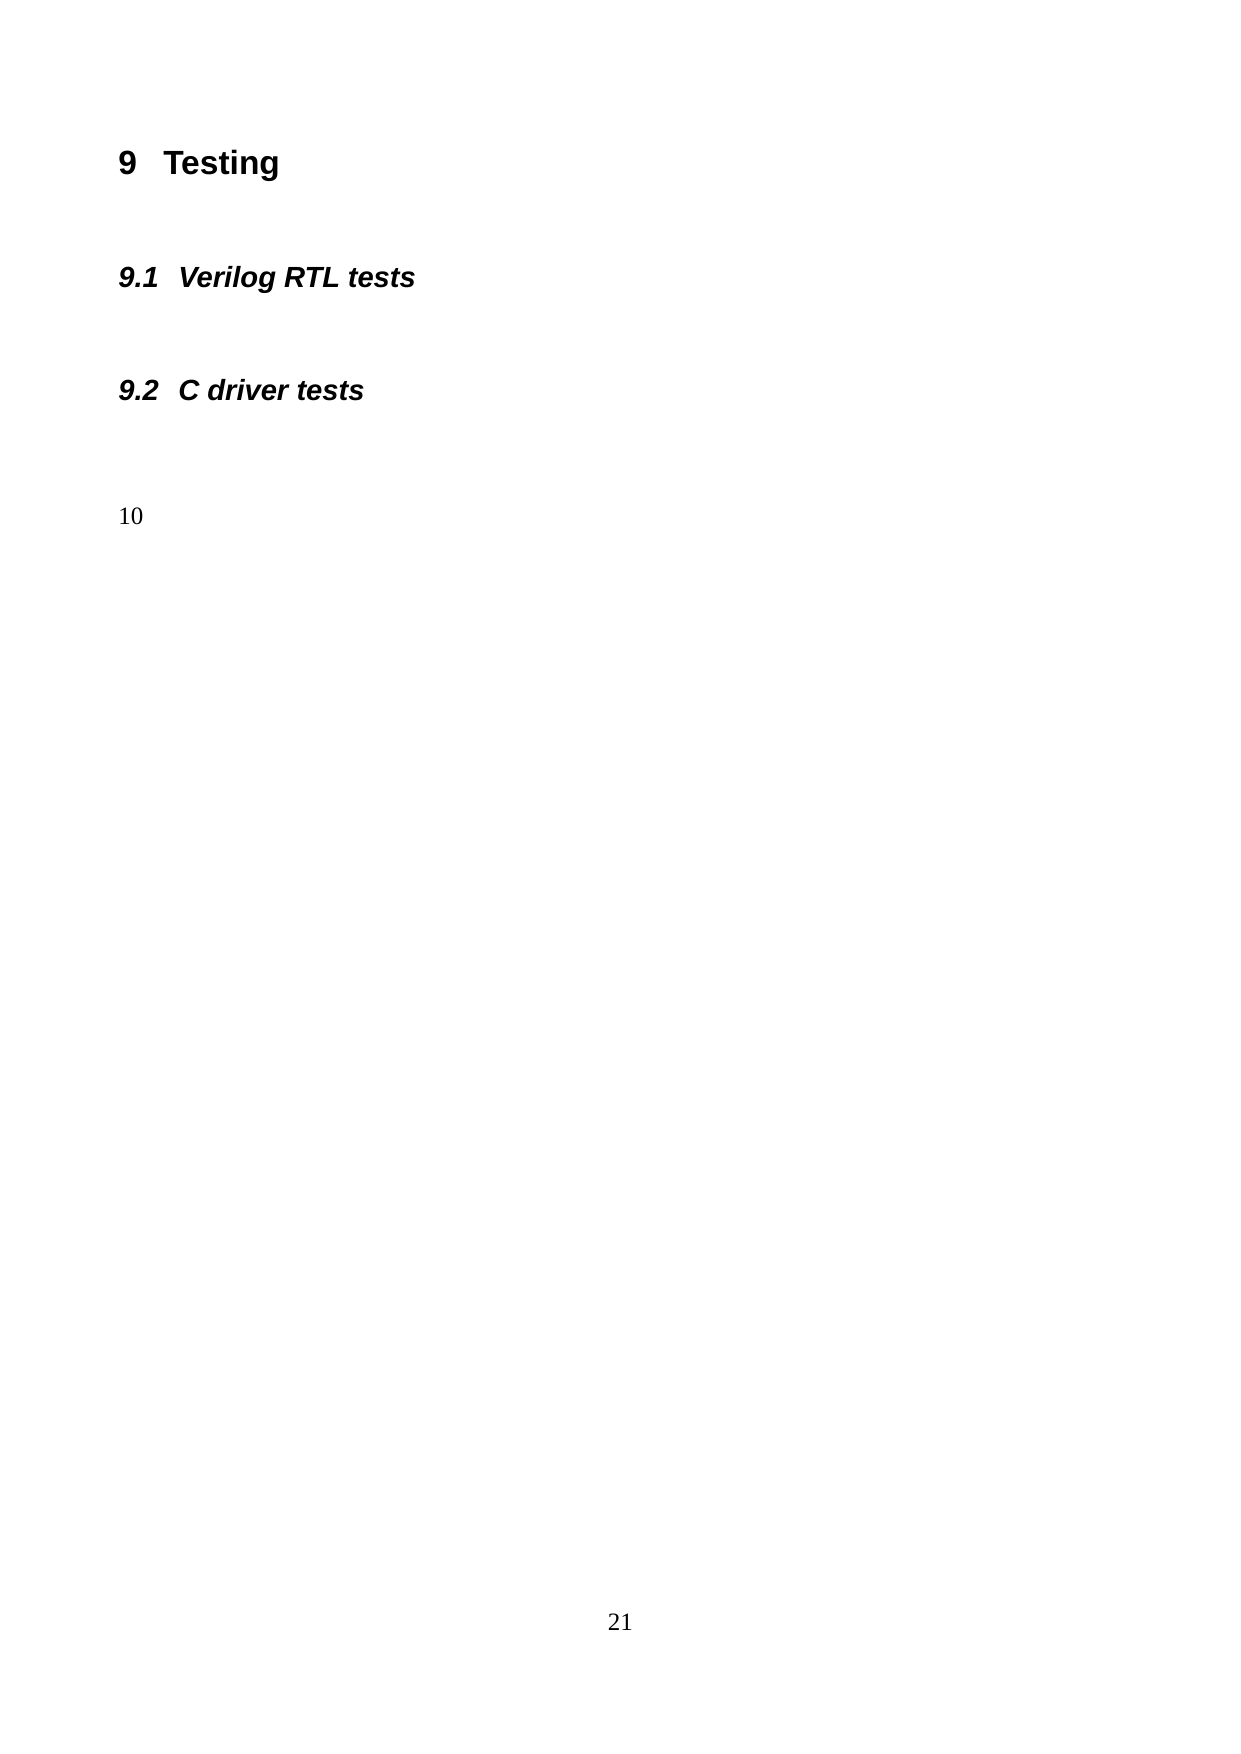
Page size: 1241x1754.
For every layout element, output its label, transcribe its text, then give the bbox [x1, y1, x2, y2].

subtitle C driver tests [118, 373, 1122, 406]
subtitle Testing [118, 143, 1122, 182]
subtitle Verilog RTL tests [118, 261, 1122, 294]
